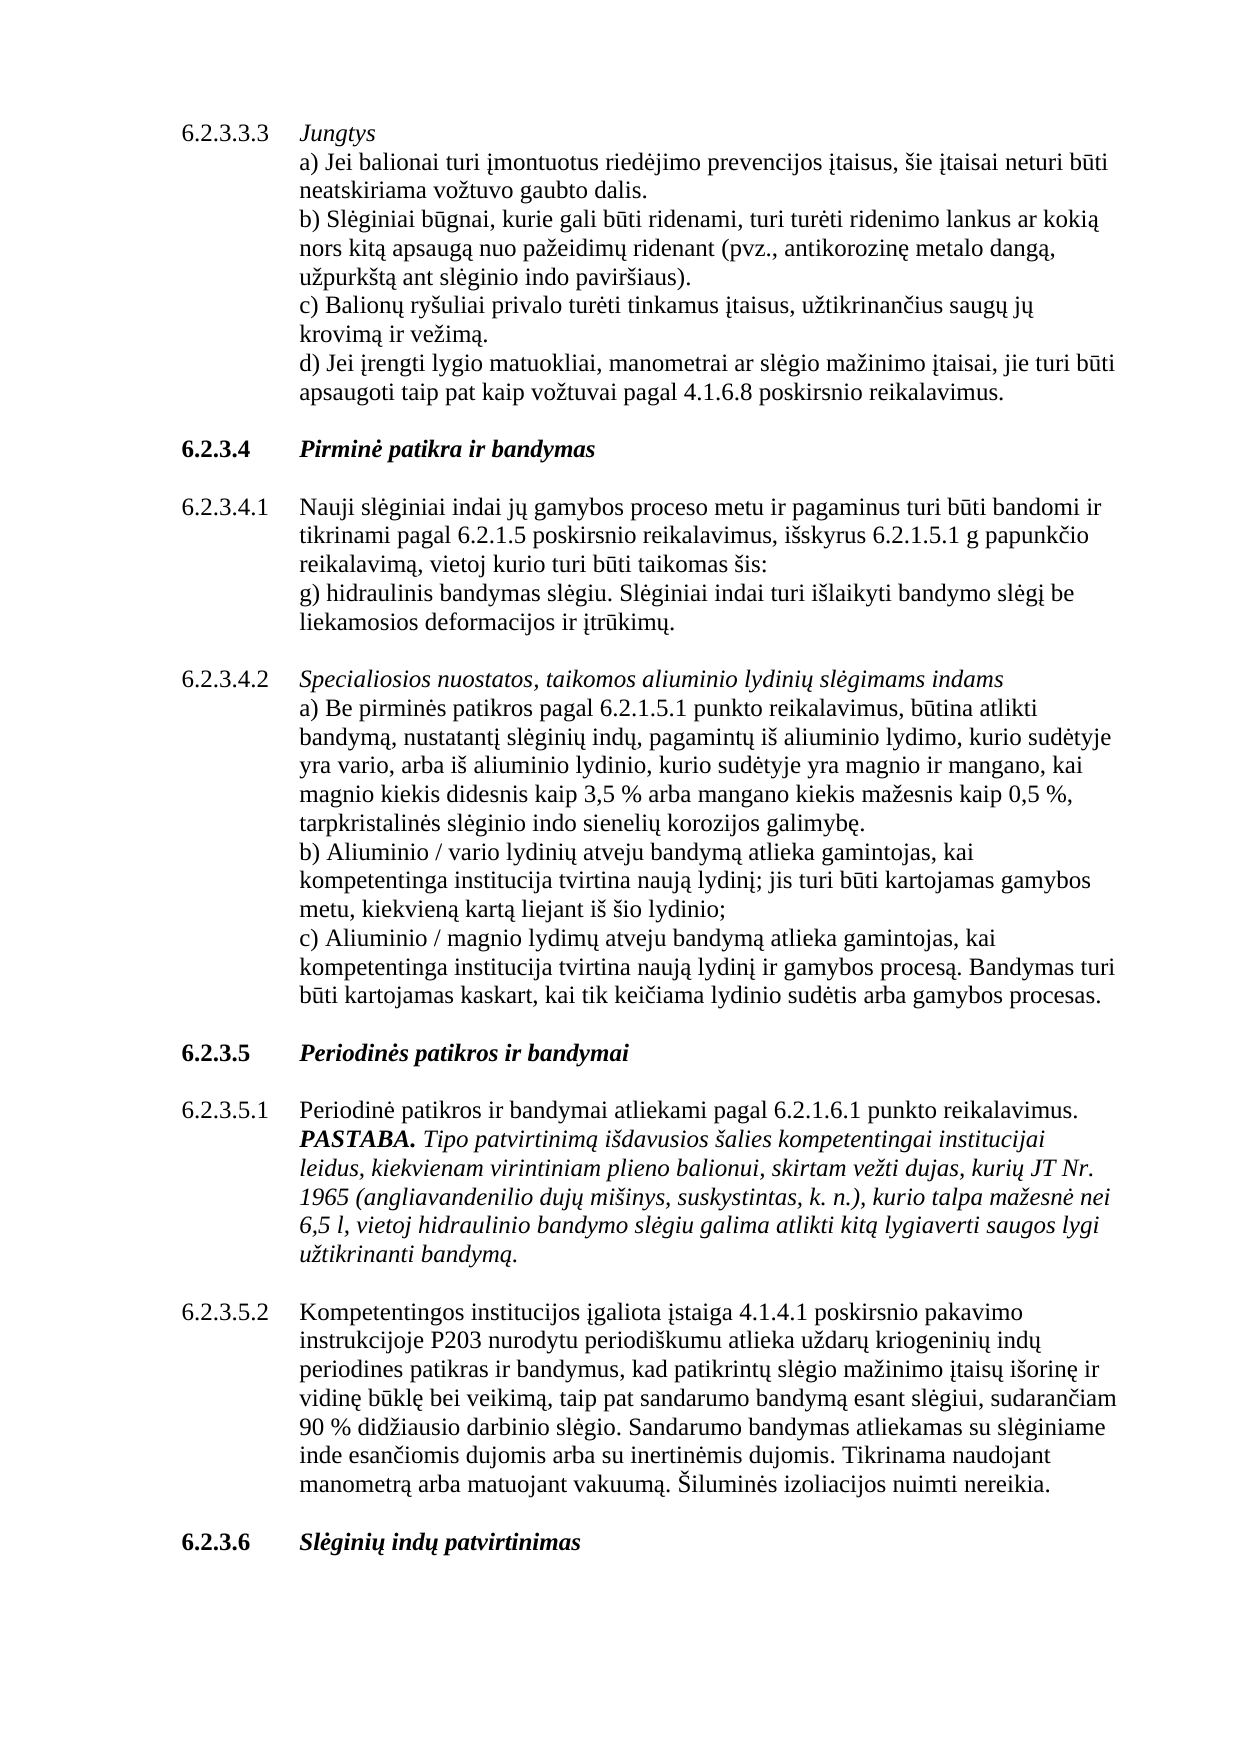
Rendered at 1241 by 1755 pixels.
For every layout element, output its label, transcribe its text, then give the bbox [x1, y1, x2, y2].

table_cell Periodinės patikros ir bandymai [295, 1038, 1122, 1096]
table_cell Periodinė patikros ir bandymai atliekami pagal 6.2.1.6.1 punkto reikalavimus. PASTABA. Tipo patvirtinimą išdavusios šalies kompetentingai institucijai leidus, kiekvienam virintiniam plieno balionui, skirtam vežti dujas, kurių JT Nr. 1965 (angliavandenilio dujų mišinys, suskystintas, k. n.), kurio talpa mažesnė nei 6,5 l, vietoj hidraulinio bandymo slėgiu galima atlikti kitą lygiaverti saugos lygi užtikrinanti bandymą. [295, 1096, 1122, 1297]
table_cell 6.2.3.4.1 [177, 492, 295, 664]
table_cell Kompetentingos institucijos įgaliota įstaiga 4.1.4.1 poskirsnio pakavimo instrukcijoje P203 nurodytu periodiškumu atlieka uždarų kriogeninių indų periodines patikras ir bandymus, kad patikrintų slėgio mažinimo įtaisų išorinę ir vidinę būklę bei veikimą, taip pat sandarumo bandymą esant slėgiui, sudarančiam 90 % didžiausio darbinio slėgio. Sandarumo bandymas atliekamas su slėginiame inde esančiomis dujomis arba su inertinėmis dujomis. Tikrinama naudojant manometrą arba matuojant vakuumą. Šiluminės izoliacijos nuimti nereikia. [295, 1297, 1122, 1527]
table_cell Slėginių indų patvirtinimas [295, 1527, 1122, 1584]
table_cell 6.2.3.3.3 [177, 118, 295, 434]
table_cell Jungtys a) Jei balionai turi įmontuotus riedėjimo prevencijos įtaisus, šie įtaisai neturi būti neatskiriama vožtuvo gaubto dalis. b) Slėginiai būgnai, kurie gali būti ridenami, turi turėti ridenimo lankus ar kokią nors kitą apsaugą nuo pažeidimų ridenant (pvz., antikorozinę metalo dangą, užpurkštą ant slėginio indo paviršiaus). c) Balionų ryšuliai privalo turėti tinkamus įtaisus, užtikrinančius saugų jų krovimą ir vežimą. d) Jei įrengti lygio matuokliai, manometrai ar slėgio mažinimo įtaisai, jie turi būti apsaugoti taip pat kaip vožtuvai pagal 4.1.6.8 poskirsnio reikalavimus. [295, 118, 1122, 434]
table_cell Nauji slėginiai indai jų gamybos proceso metu ir pagaminus turi būti bandomi ir tikrinami pagal 6.2.1.5 poskirsnio reikalavimus, išskyrus 6.2.1.5.1 g papunkčio reikalavimą, vietoj kurio turi būti taikomas šis: g) hidraulinis bandymas slėgiu. Slėginiai indai turi išlaikyti bandymo slėgį be liekamosios deformacijos ir įtrūkimų. [295, 492, 1122, 664]
table_cell Pirminė patikra ir bandymas [295, 434, 1122, 492]
table_cell 6.2.3.4.2 [177, 664, 295, 1038]
table_cell Specialiosios nuostatos, taikomos aliuminio lydinių slėgimams indams a) Be pirminės patikros pagal 6.2.1.5.1 punkto reikalavimus, būtina atlikti bandymą, nustatantį slėginių indų, pagamintų iš aliuminio lydimo, kurio sudėtyje yra vario, arba iš aliuminio lydinio, kurio sudėtyje yra magnio ir mangano, kai magnio kiekis didesnis kaip 3,5 % arba mangano kiekis mažesnis kaip 0,5 %, tarpkristalinės slėginio indo sienelių korozijos galimybę. b) Aliuminio / vario lydinių atveju bandymą atlieka gamintojas, kai kompetentinga institucija tvirtina naują lydinį; jis turi būti kartojamas gamybos metu, kiekvieną kartą liejant iš šio lydinio; c) Aliuminio / magnio lydimų atveju bandymą atlieka gamintojas, kai kompetentinga institucija tvirtina naują lydinį ir gamybos procesą. Bandymas turi būti kartojamas kaskart, kai tik keičiama lydinio sudėtis arba gamybos procesas. [295, 664, 1122, 1038]
table_cell 6.2.3.5 [177, 1038, 295, 1096]
table_cell 6.2.3.5.1 [177, 1096, 295, 1297]
table_cell 6.2.3.6 [177, 1527, 295, 1584]
table_cell 6.2.3.5.2 [177, 1297, 295, 1527]
table_cell 6.2.3.4 [177, 434, 295, 492]
